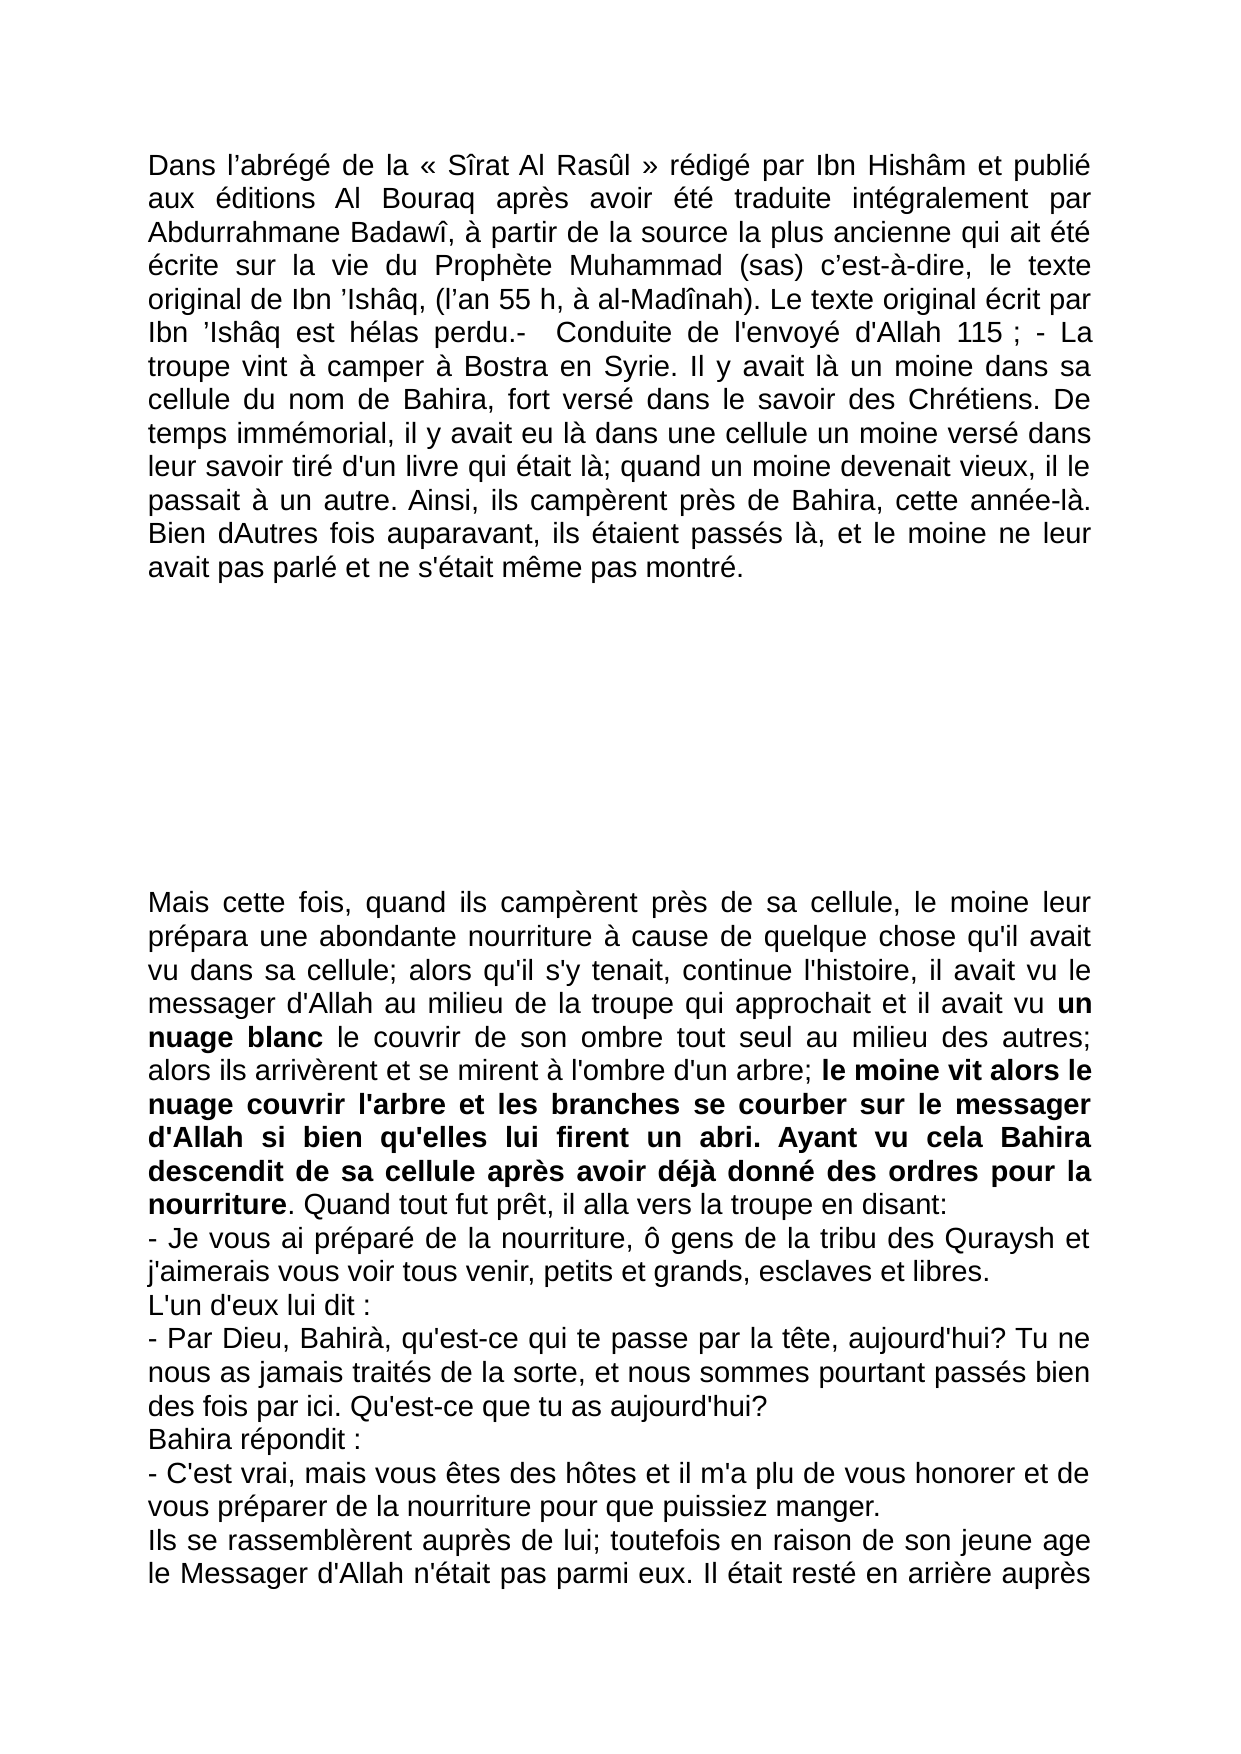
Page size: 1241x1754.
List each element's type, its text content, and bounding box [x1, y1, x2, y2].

text - Par Dieu, Bahirà, qu'est-ce qui te passe par la tête, aujourd'hui? Tu ne nous as jamais traités de la sorte, et nous sommes pourtant passés bien des fois par ici. Qu'est-ce que tu as aujourd'hui? [148, 1322, 1093, 1422]
text - Je vous ai préparé de la nourriture, ô gens de la tribu des Quraysh et j'aimerais vous voir tous venir, petits et grands, esclaves et libres. [148, 1221, 1093, 1288]
text L'un d'eux lui dit : [148, 1288, 1093, 1322]
text Dans l’abrégé de la « Sîrat Al Rasûl » rédigé par Ibn Hishâm et publié aux éditions Al Bouraq après avoir été traduite intégralement par Abdurrahmane Badawî, à partir de la source la plus ancienne qui ait été écrite sur la vie du Prophète Muhammad (sas) c’est-à-dire, le texte original de Ibn ’Ishâq, (l’an 55 h, à al-Madînah). Le texte original écrit par Ibn ’Ishâq est hélas perdu.- Conduite de l'envoyé d'Allah 115 ; - La troupe vint à camper à Bostra en Syrie. Il y avait là un moine dans sa cellule du nom de Bahira, fort versé dans le savoir des Chrétiens. De temps immémorial, il y avait eu là dans une cellule un moine versé dans leur savoir tiré d'un livre qui était là; quand un moine devenait vieux, il le passait à un autre. Ainsi, ils campèrent près de Bahira, cette année-là. Bien dAutres fois auparavant, ils étaient passés là, et le moine ne leur avait pas parlé et ne s'était même pas montré. [148, 148, 1093, 584]
text - C'est vrai, mais vous êtes des hôtes et il m'a plu de vous honorer et de vous préparer de la nourriture pour que puissiez manger. [148, 1456, 1093, 1523]
text Ils se rassemblèrent auprès de lui; toutefois en raison de son jeune age le Messager d'Allah n'était pas parmi eux. Il était resté en arrière auprès [148, 1523, 1093, 1590]
text Bahira répondit : [148, 1422, 1093, 1456]
text Mais cette fois, quand ils campèrent près de sa cellule, le moine leur prépara une abondante nourriture à cause de quelque chose qu'il avait vu dans sa cellule; alors qu'il s'y tenait, continue l'histoire, il avait vu le messager d'Allah au milieu de la troupe qui approchait et il avait vu un nuage blanc le couvrir de son ombre tout seul au milieu des autres; alors ils arrivèrent et se mirent à l'ombre d'un arbre; le moine vit alors le nuage couvrir l'arbre et les branches se courber sur le messager d'Allah si bien qu'elles lui firent un abri. Ayant vu cela Bahira descendit de sa cellule après avoir déjà donné des ordres pour la nourriture. Quand tout fut prêt, il alla vers la troupe en disant: [148, 886, 1093, 1221]
